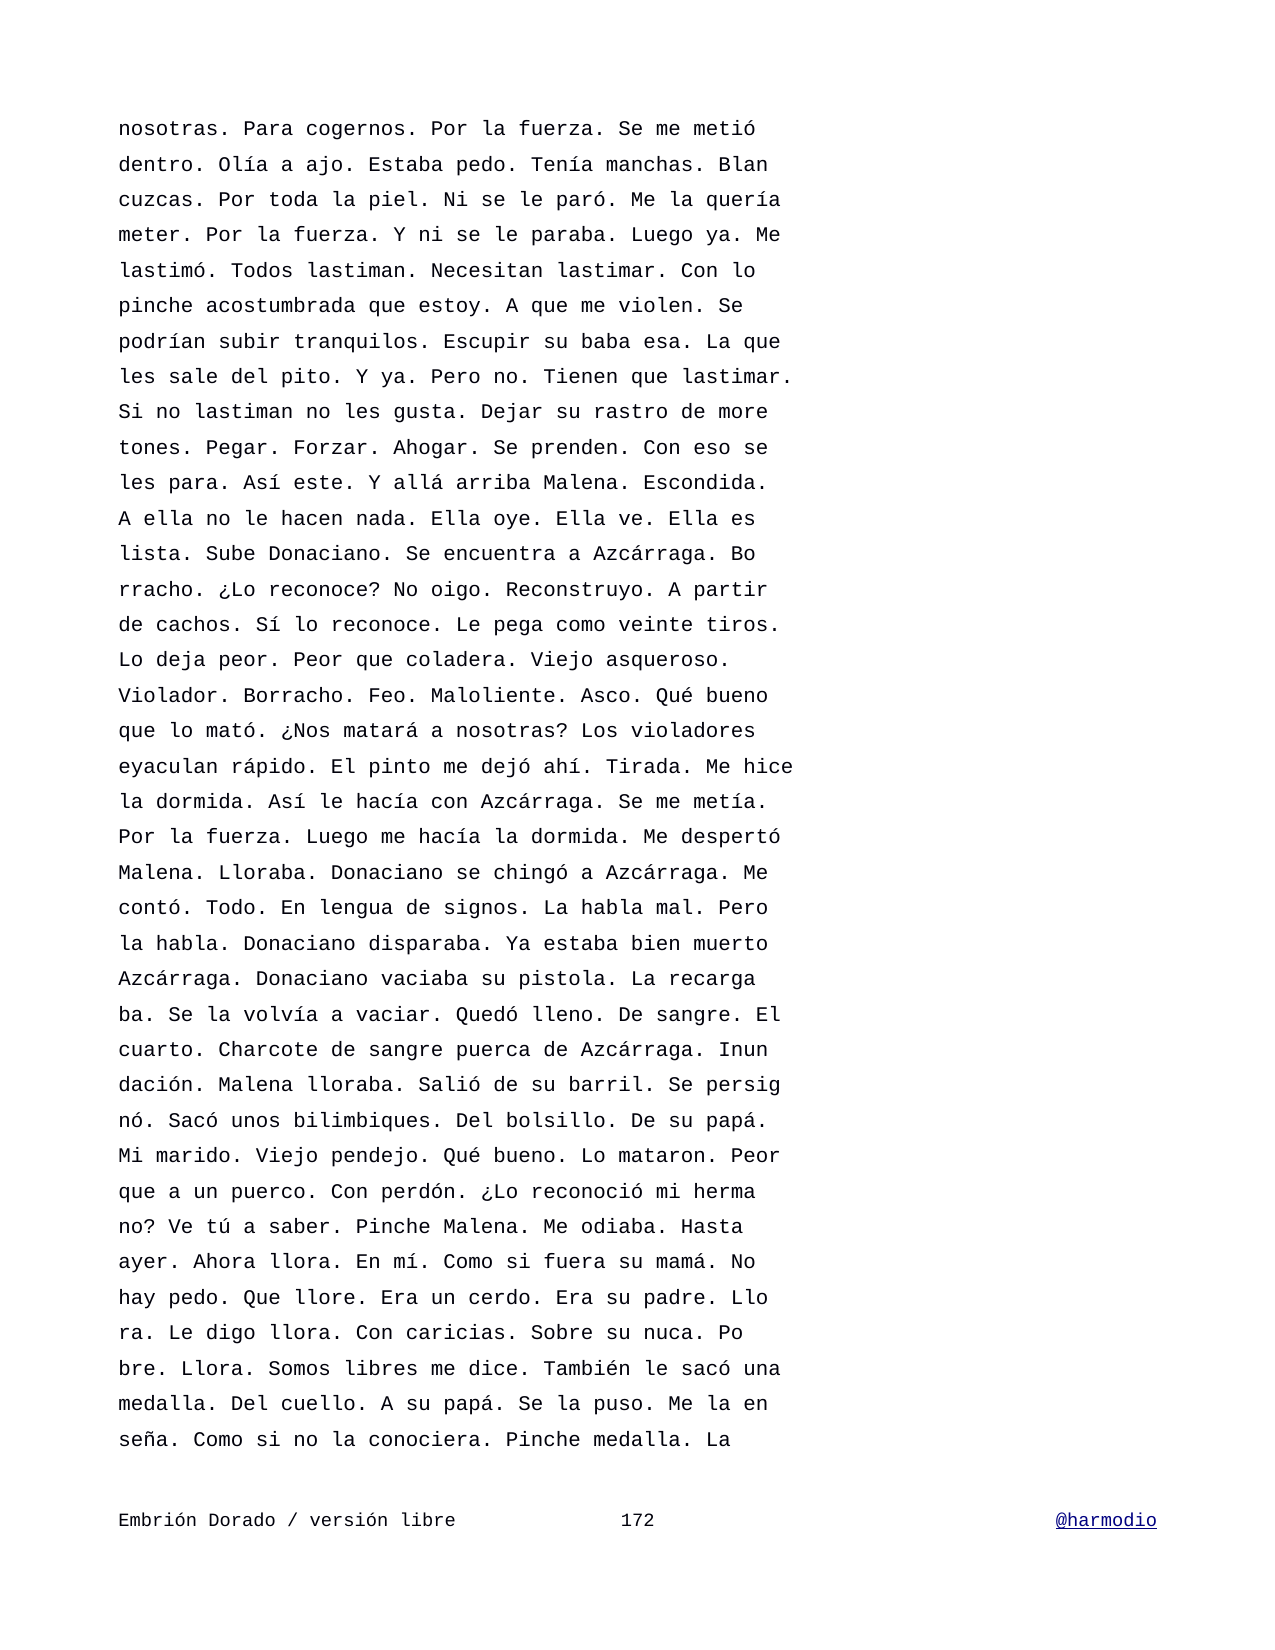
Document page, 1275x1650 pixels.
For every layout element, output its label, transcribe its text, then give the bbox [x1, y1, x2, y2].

text les para. Así este. Y allá arriba Malena. Escondida. [118, 472, 1157, 496]
text ra. Le digo llora. Con caricias. Sobre su nuca. Po­ [118, 1322, 1157, 1346]
text meter. Por la fuerza. Y ni se le paraba. Luego ya. Me [118, 224, 1157, 248]
text de cachos. Sí lo reconoce. Le pega como veinte tiros. [118, 614, 1157, 638]
text pinche acostumbrada que estoy. A que me violen. Se [118, 295, 1157, 319]
text la habla. Donaciano disparaba. Ya estaba bien muerto [118, 933, 1157, 956]
text no? Ve tú a saber. Pinche Malena. Me odiaba. Hasta [118, 1216, 1157, 1240]
text Malena. Lloraba. Donaciano se chingó a Azcárraga. Me [118, 862, 1157, 886]
text les sale del pito. Y ya. Pero no. Tienen que lastimar. [118, 366, 1157, 390]
text Si no lastiman no les gusta. Dejar su rastro de more­ [118, 401, 1157, 425]
text nó. Sacó unos bilimbiques. Del bolsillo. De su papá. [118, 1110, 1157, 1133]
text que lo mató. ¿Nos matará a nosotras? Los violadores [118, 720, 1157, 744]
text lastimó. Todos lastiman. Necesitan lastimar. Con lo [118, 260, 1157, 283]
text lista. Sube Donaciano. Se encuentra a Azcárraga. Bo­ [118, 543, 1157, 567]
text Azcárraga. Donaciano vaciaba su pistola. La recarga­ [118, 968, 1157, 992]
text medalla. Del cuello. A su papá. Se la puso. Me la en­ [118, 1393, 1157, 1417]
text que a un puerco. Con perdón. ¿Lo reconoció mi herma­ [118, 1181, 1157, 1204]
text bre. Llora. Somos libres me dice. También le sacó una [118, 1358, 1157, 1381]
text Lo deja peor. Peor que coladera. Viejo asqueroso. [118, 649, 1157, 673]
text Mi marido. Viejo pendejo. Qué bueno. Lo mataron. Peor [118, 1145, 1157, 1169]
text tones. Pegar. Forzar. Ahogar. Se prenden. Con eso se [118, 437, 1157, 461]
text Por la fuerza. Luego me hacía la dormida. Me despertó [118, 826, 1157, 850]
text Violador. Borracho. Feo. Maloliente. Asco. Qué bueno [118, 685, 1157, 708]
text dentro. Olía a ajo. Estaba pedo. Tenía manchas. Blan­ [118, 153, 1157, 177]
text seña. Como si no la conociera. Pinche medalla. La [118, 1428, 1157, 1452]
text eyaculan rápido. El pinto me dejó ahí. Tirada. Me hice [118, 756, 1157, 779]
text cuzcas. Por toda la piel. Ni se le paró. Me la quería [118, 189, 1157, 213]
text nosotras. Para cogernos. Por la fuerza. Se me metió [118, 118, 1157, 142]
text A ella no le hacen nada. Ella oye. Ella ve. Ella es [118, 508, 1157, 531]
text rracho. ¿Lo reconoce? No oigo. Reconstruyo. A partir [118, 578, 1157, 602]
text ba. Se la volvía a vaciar. Quedó lleno. De sangre. El [118, 1003, 1157, 1027]
text la dormida. Así le hacía con Azcárraga. Se me metía. [118, 791, 1157, 815]
text hay pedo. Que llore. Era un cerdo. Era su padre. Llo­ [118, 1287, 1157, 1311]
text contó. Todo. En lengua de signos. La habla mal. Pero [118, 897, 1157, 921]
text ayer. Ahora llora. En mí. Como si fuera su mamá. No [118, 1251, 1157, 1275]
text podrían subir tranquilos. Escupir su baba esa. La que [118, 331, 1157, 354]
text cuarto. Charcote de sangre puerca de Azcárraga. Inun­ [118, 1039, 1157, 1063]
text dación. Malena lloraba. Salió de su barril. Se persig­ [118, 1074, 1157, 1098]
